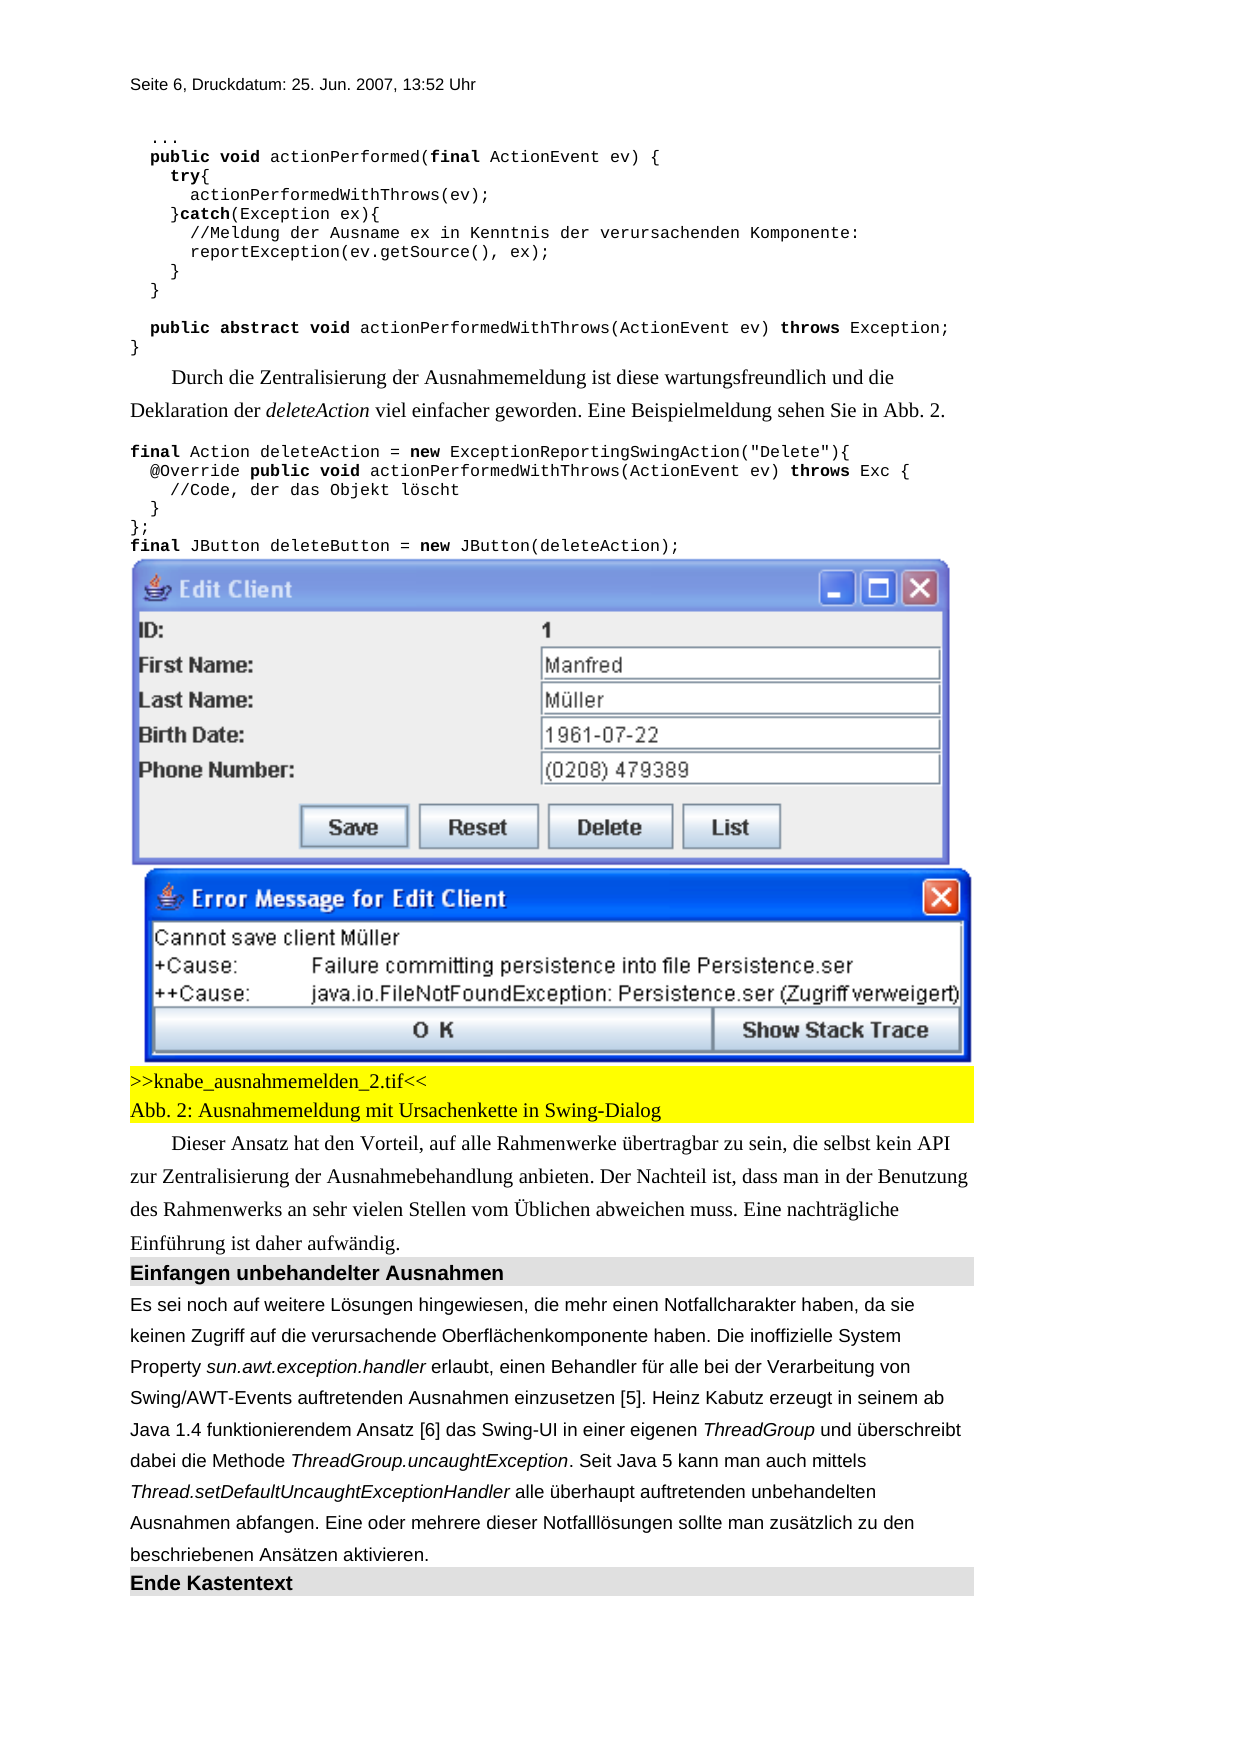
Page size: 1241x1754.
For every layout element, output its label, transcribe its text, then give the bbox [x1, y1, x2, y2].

text } [130, 338, 974, 357]
text final JButton deleteButton = new JButton(deleteAction); [130, 538, 974, 556]
text public abstract void actionPerformedWithThrows(ActionEvent ev) throws Exception; [130, 319, 974, 338]
text } [130, 500, 974, 519]
text Einfangen unbehandelter Ausnahmen [130, 1257, 974, 1286]
text //Meldung der Ausname ex in Kenntnis der verursachenden Komponente: [130, 225, 974, 244]
text final Action deleteAction = new ExceptionReportingSwingAction("Delete"){ [130, 443, 974, 462]
text Es sei noch auf weitere Lösungen hingewiesen, die mehr einen Notfallcharakter haben, da sie keinen Zugriff auf die verursachende Oberflächenkomponente haben. Die inoffizielle System Property sun.awt.exception.handler erlaubt, einen Behandler für alle bei der Verarbeitung von Swing/AWT-Events auftretenden Ausnahmen einzusetzen [5]. Heinz Kabutz erzeugt in seinem ab Java 1.4 funktionierendem Ansatz [6] das Swing-UI in einer eigenen ThreadGroup und überschreibt dabei die Methode ThreadGroup.uncaughtException. Seit Java 5 kann man auch mittels Thread.setDefaultUncaughtExceptionHandler alle überhaupt auftretenden unbehandelten Ausnahmen abfangen. Eine oder mehrere dieser Notfalllösungen sollte man zusätzlich zu den beschriebenen Ansätzen aktivieren. [130, 1286, 974, 1567]
text Durch die Zentralisierung der Ausnahmemeldung ist diese wartungsfreundlich und die Deklaration der deleteAction viel einfacher geworden. Eine Beispielmeldung sehen Sie in Abb. 2. [130, 357, 974, 424]
text >>knabe_ausnahmemelden_2.tif<< [130, 1066, 974, 1094]
picture [129, 556, 975, 1066]
text } [130, 263, 974, 282]
text Abb. 2: Ausnahmemeldung mit Ursachenkette in Swing-Dialog [130, 1094, 974, 1123]
text ... [130, 130, 974, 149]
text @Override public void actionPerformedWithThrows(ActionEvent ev) throws Exc { [130, 462, 974, 481]
text } [130, 282, 974, 301]
text actionPerformedWithThrows(ev); [130, 187, 974, 206]
text //Code, der das Objekt löscht [130, 481, 974, 500]
text public void actionPerformed(final ActionEvent ev) { [130, 149, 974, 168]
text reportException(ev.getSource(), ex); [130, 244, 974, 263]
text }catch(Exception ex){ [130, 206, 974, 225]
text Ende Kastentext [130, 1567, 974, 1596]
text }; [130, 519, 974, 538]
text Dieser Ansatz hat den Vorteil, auf alle Rahmenwerke übertragbar zu sein, die selbst kein API zur Zentralisierung der Ausnahmebehandlung anbieten. Der Nachteil ist, dass man in der Benutzung des Rahmenwerks an sehr vielen Stellen vom Üblichen abweichen muss. Eine nachträgliche Einführung ist daher aufwändig. [130, 1123, 974, 1257]
text try{ [130, 168, 974, 187]
